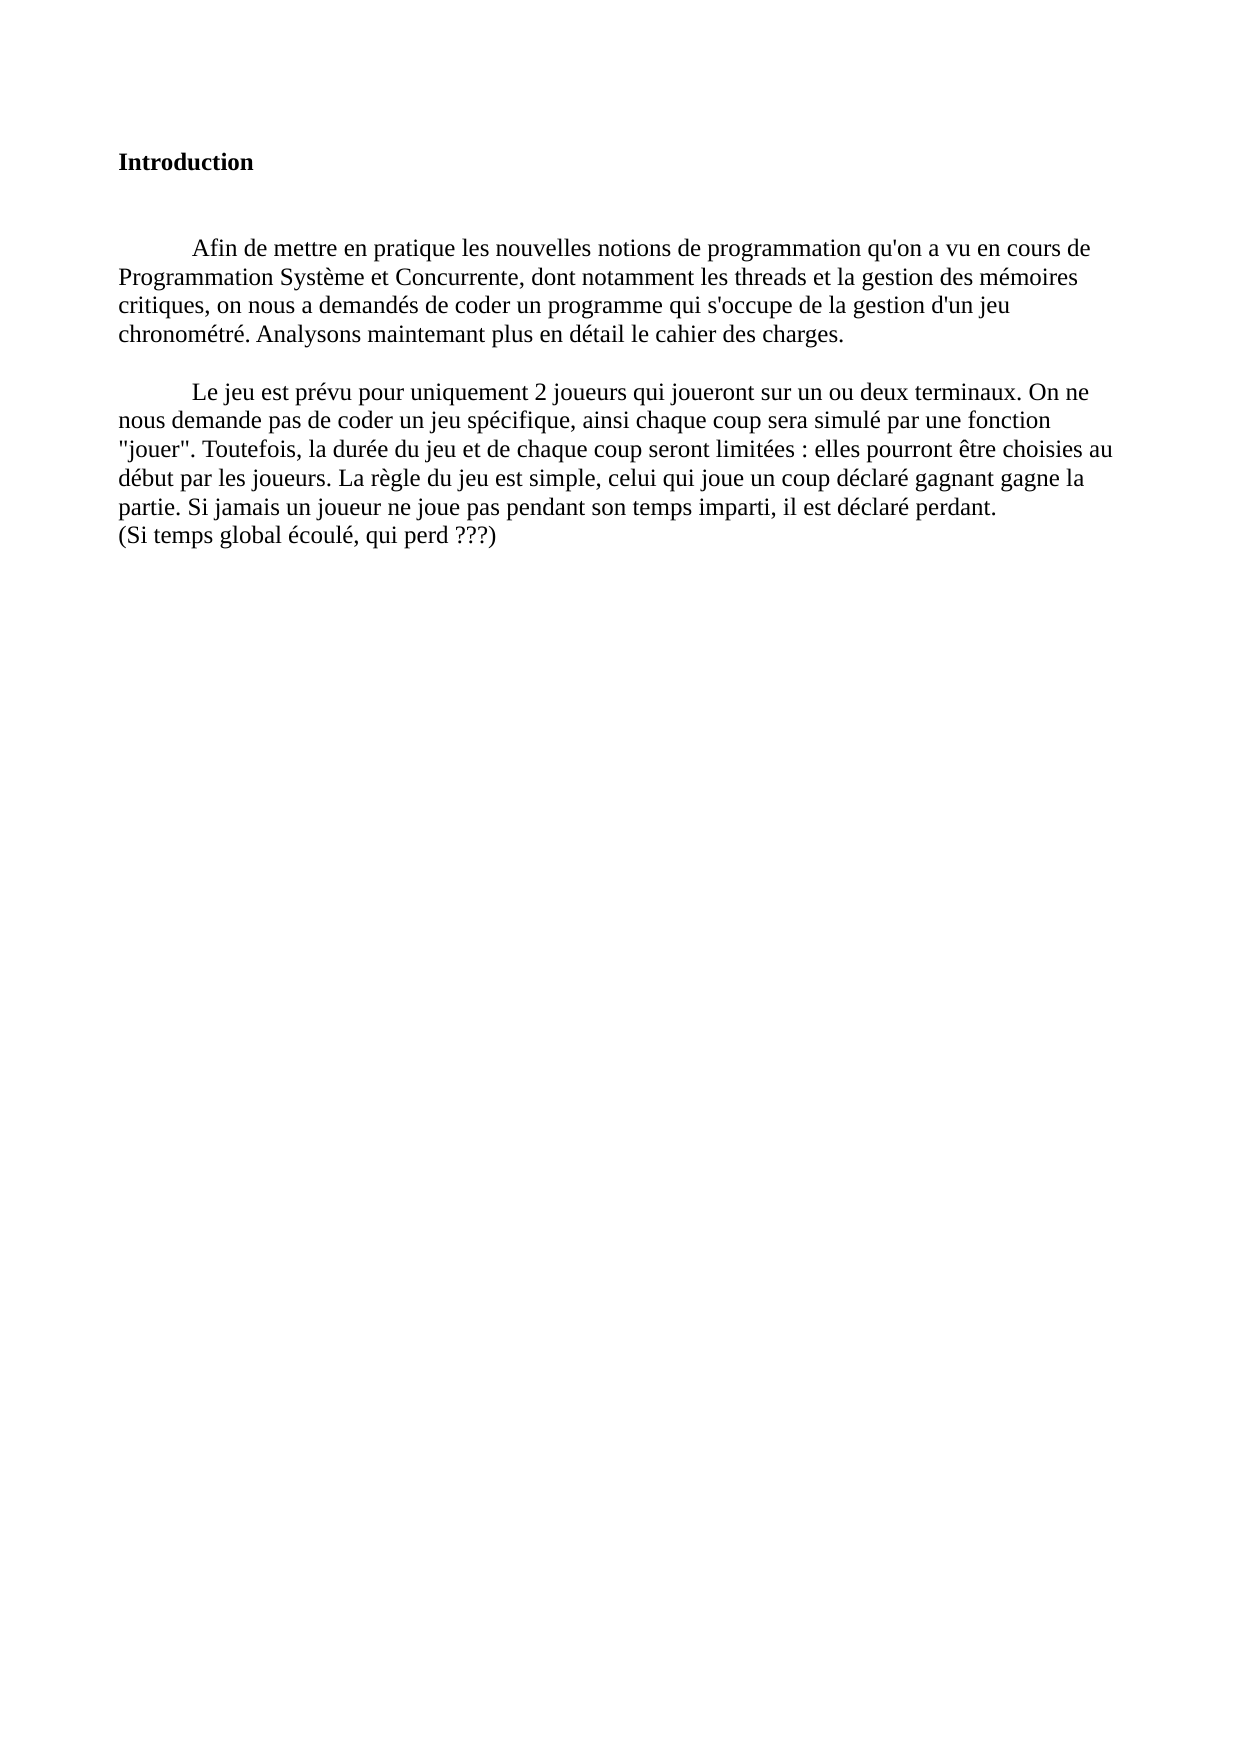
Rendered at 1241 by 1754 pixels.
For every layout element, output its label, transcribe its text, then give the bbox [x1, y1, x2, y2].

text Introduction [118, 147, 1122, 176]
text Le jeu est prévu pour uniquement 2 joueurs qui joueront sur un ou deux terminaux. On ne nous demande pas de coder un jeu spécifique, ainsi chaque coup sera simulé par une fonction "jouer". Toutefois, la durée du jeu et de chaque coup seront limitées : elles pourront être choisies au début par les joueurs. La règle du jeu est simple, celui qui joue un coup déclaré gagnant gagne la partie. Si jamais un joueur ne joue pas pendant son temps imparti, il est déclaré perdant. [118, 377, 1122, 521]
text (Si temps global écoulé, qui perd ???) [118, 521, 1122, 549]
text Afin de mettre en pratique les nouvelles notions de programmation qu'on a vu en cours de Programmation Système et Concurrente, dont notamment les threads et la gestion des mémoires critiques, on nous a demandés de coder un programme qui s'occupe de la gestion d'un jeu chronométré. Analysons maintemant plus en détail le cahier des charges. [118, 233, 1122, 348]
